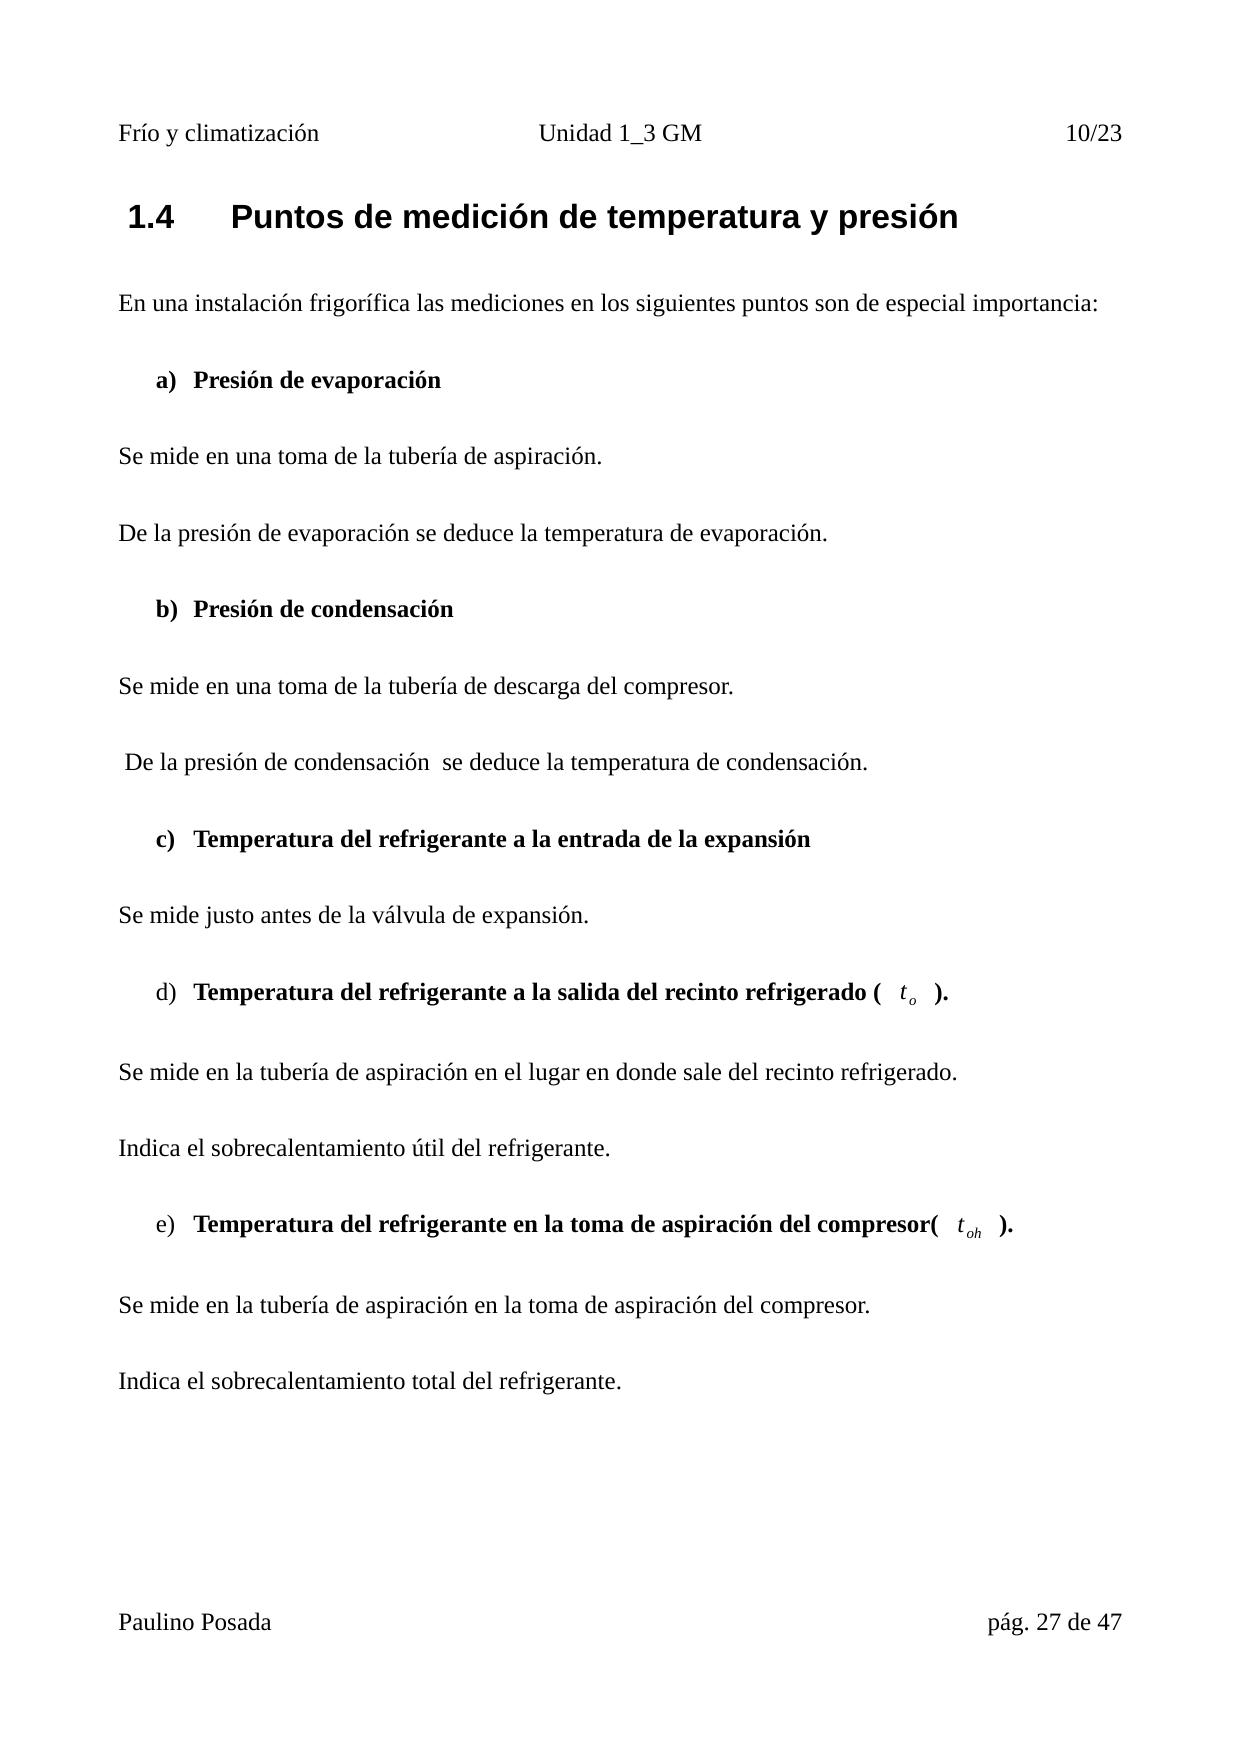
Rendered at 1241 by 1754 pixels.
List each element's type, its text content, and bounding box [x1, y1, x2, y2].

text En una instalación frigorífica las mediciones en los siguientes puntos son de especial importancia: [118, 288, 1122, 317]
list Temperatura del refrigerante a la entrada de la expansión [156, 824, 1122, 852]
text De la presión de evaporación se deduce la temperatura de evaporación. [118, 518, 1122, 547]
list Temperatura del refrigerante en la toma de aspiración del compresor(). [156, 1209, 1122, 1242]
text Se mide en una toma de la tubería de descarga del compresor. [118, 671, 1122, 699]
text Se mide en la tubería de aspiración en la toma de aspiración del compresor. [118, 1290, 1122, 1318]
list Temperatura del refrigerante a la salida del recinto refrigerado (). [156, 977, 1122, 1009]
list Se mide en la tubería de aspiración en el lugar en donde sale del recinto refrigerado. [118, 1057, 1122, 1085]
text De la presión de condensación se deduce la temperatura de condensación. [118, 747, 1122, 776]
list Presión de evaporación [156, 365, 1122, 394]
subtitle Puntos de medición de temperatura y presión [118, 197, 1122, 236]
text Se mide justo antes de la válvula de expansión. [118, 900, 1122, 929]
list Indica el sobrecalentamiento útil del refrigerante. [118, 1133, 1122, 1162]
list Presión de condensación [156, 594, 1122, 623]
text Indica el sobrecalentamiento total del refrigerante. [118, 1366, 1122, 1395]
text Se mide en una toma de la tubería de aspiración. [118, 441, 1122, 470]
